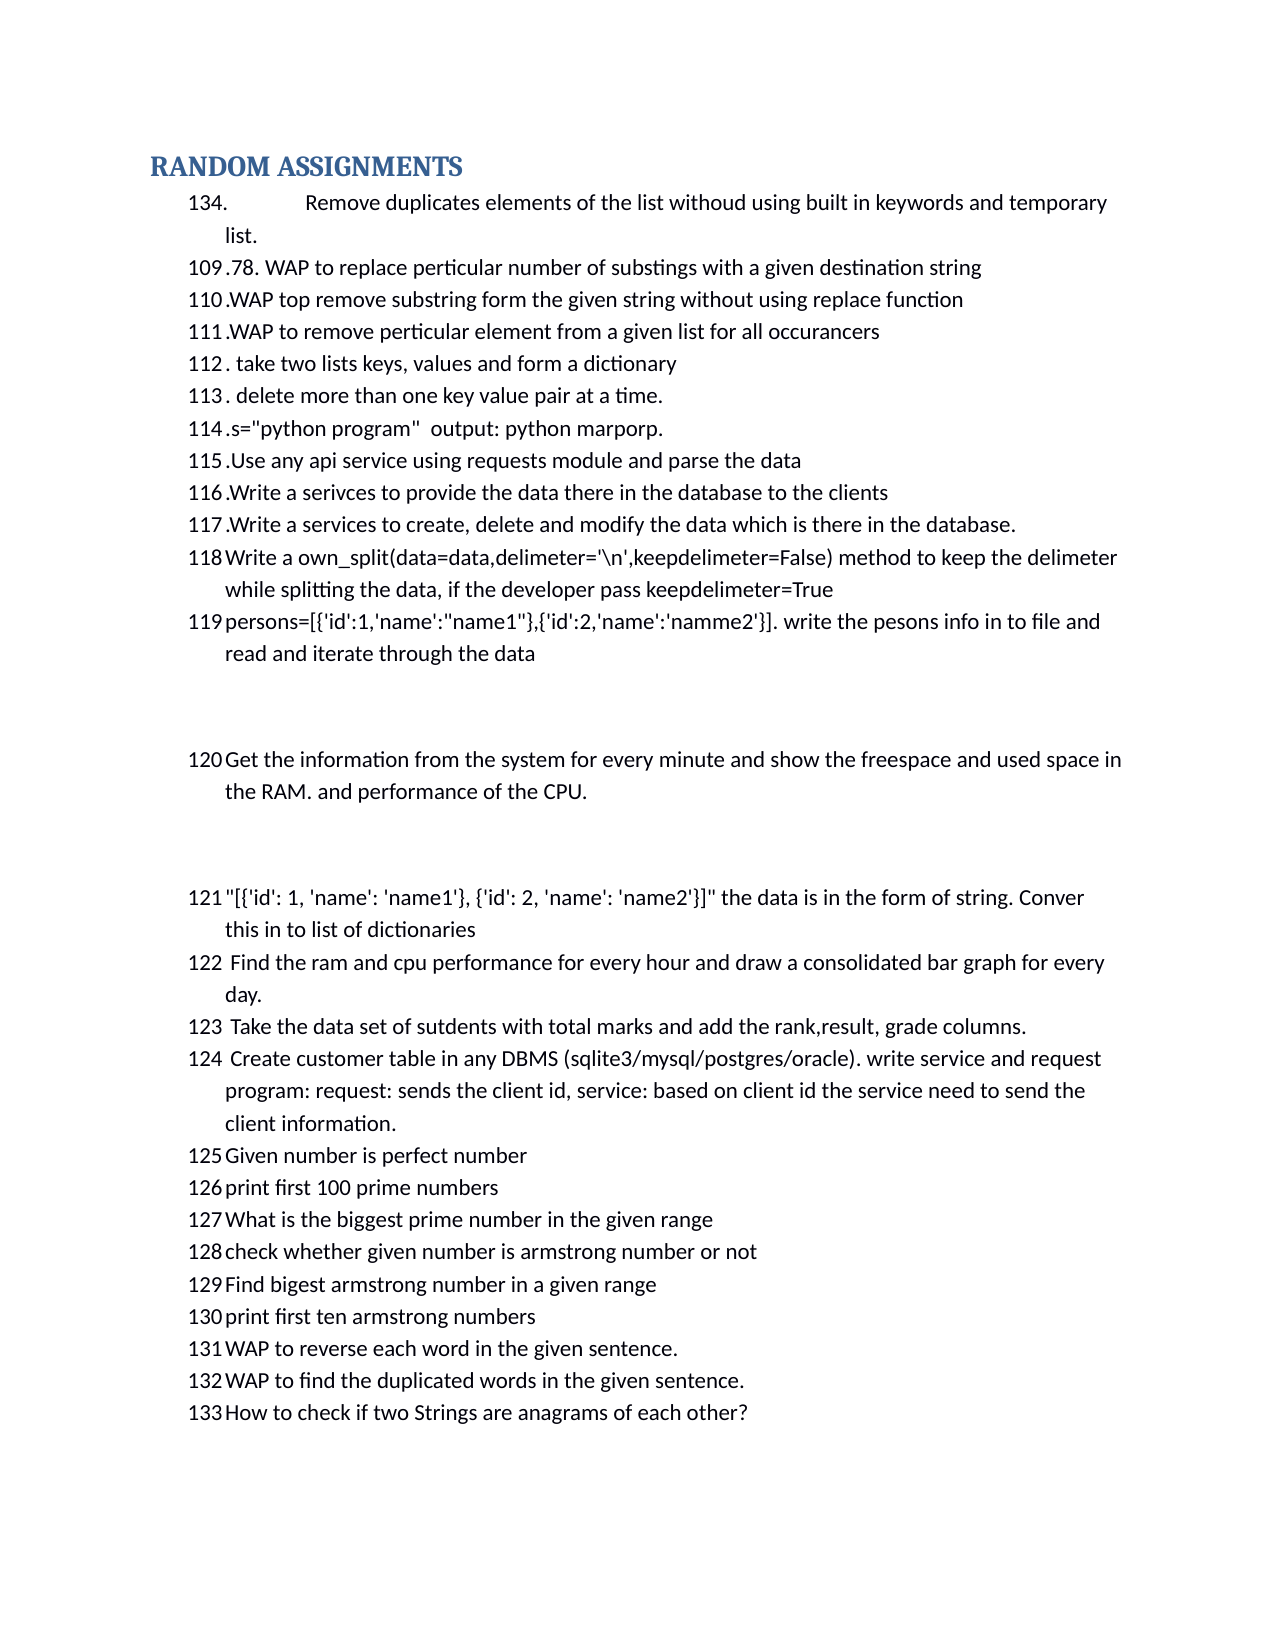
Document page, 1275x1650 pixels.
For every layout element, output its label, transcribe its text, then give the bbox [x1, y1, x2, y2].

list .Write a services to create, delete and modify the data which is there in the database. [187, 510, 1125, 538]
list check whether given number is armstrong number or not [187, 1237, 1125, 1266]
list What is the biggest prime number in the given range [187, 1205, 1125, 1233]
list persons=[{'id':1,'name':"name1"},{'id':2,'name':'namme2'}]. write the pesons info in to file and read and iterate through the data [187, 607, 1125, 667]
list .WAP to remove perticular element from a given list for all occurancers [187, 317, 1125, 345]
subtitle RANDOM ASSIGNMENTS [150, 150, 1125, 183]
list Take the data set of sutdents with total marks and add the rank,result, grade columns. [187, 1012, 1125, 1040]
list print first ten armstrong numbers [187, 1302, 1125, 1330]
list . take two lists keys, values and form a dictionary [187, 349, 1125, 377]
list Find the ram and cpu performance for every hour and draw a consolidated bar graph for every day. [187, 948, 1125, 1008]
list Given number is perfect number [187, 1141, 1125, 1169]
list WAP to find the duplicated words in the given sentence. [187, 1366, 1125, 1394]
list .Use any api service using requests module and parse the data [187, 446, 1125, 474]
list Get the information from the system for every minute and show the freespace and used space in the RAM. and performance of the CPU. [187, 745, 1125, 805]
list .s="python program" output: python marporp. [187, 414, 1125, 442]
list .WAP top remove substring form the given string without using replace function [187, 285, 1125, 313]
list Find bigest armstrong number in a given range [187, 1270, 1125, 1298]
list WAP to reverse each word in the given sentence. [187, 1334, 1125, 1362]
list Remove duplicates elements of the list withoud using built in keywords and temporary list. [187, 188, 1125, 249]
list How to check if two Strings are anagrams of each other? [187, 1398, 1125, 1426]
list "[{'id': 1, 'name': 'name1'}, {'id': 2, 'name': 'name2'}]" the data is in the form of string. Conver this in to list of dictionaries [187, 883, 1125, 944]
list .Write a serivces to provide the data there in the database to the clients [187, 478, 1125, 506]
list . delete more than one key value pair at a time. [187, 382, 1125, 410]
list .78. WAP to replace perticular number of substings with a given destination string [187, 253, 1125, 281]
list print first 100 prime numbers [187, 1173, 1125, 1201]
list Write a own_split(data=data,delimeter='\n',keepdelimeter=False) method to keep the delimeter while splitting the data, if the developer pass keepdelimeter=True [187, 543, 1125, 603]
list Create customer table in any DBMS (sqlite3/mysql/postgres/oracle). write service and request program: request: sends the client id, service: based on client id the service need to send the client information. [187, 1044, 1125, 1137]
